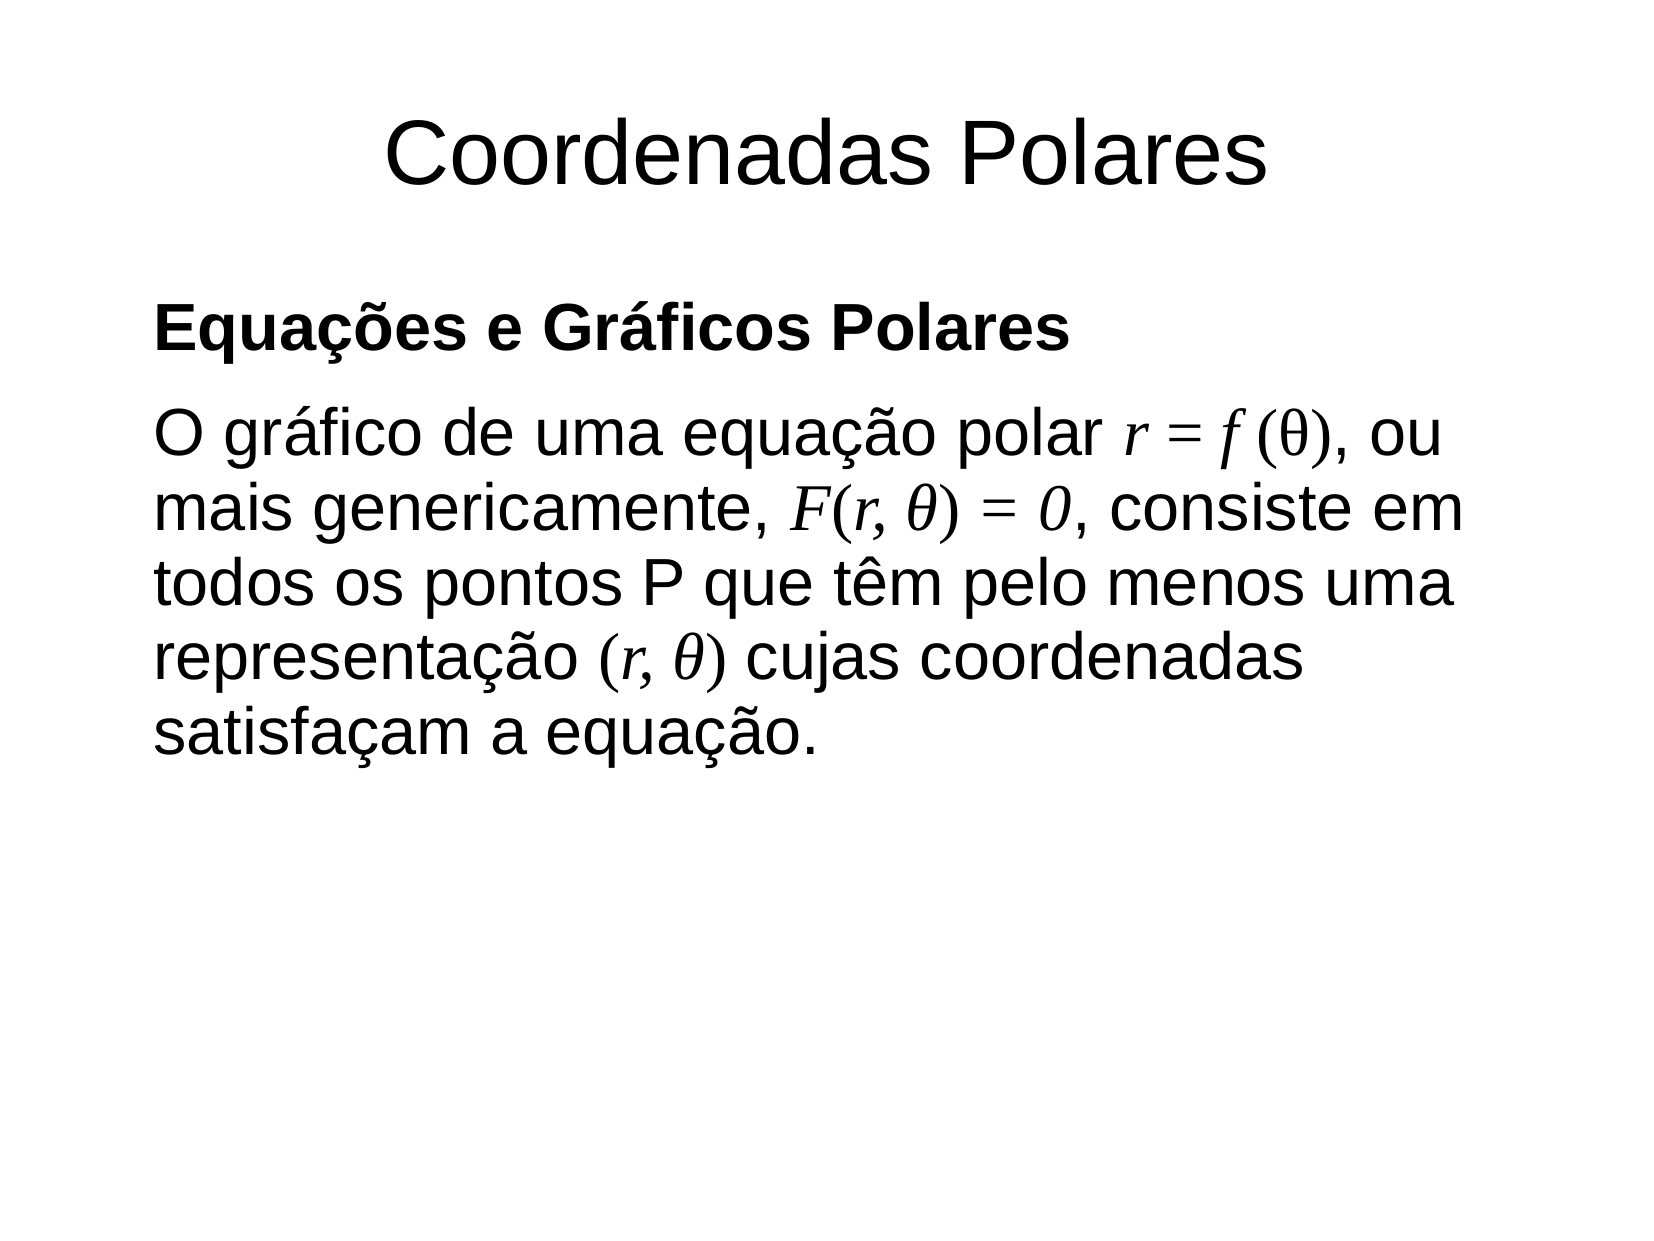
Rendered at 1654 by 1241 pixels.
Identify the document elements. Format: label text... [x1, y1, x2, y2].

list Equações e Gráficos Polares O gráfico de uma equação polar r = f (θ), ou mais genericamente, F(r, θ) = 0, consiste em todos os pontos P que têm pelo menos uma representação (r, θ) cujas coordenadas satisfaçam a equação. [82, 290, 1538, 1010]
title Coordenadas Polares [77, 29, 1566, 207]
title Coordenadas Polares [82, 49, 1571, 257]
